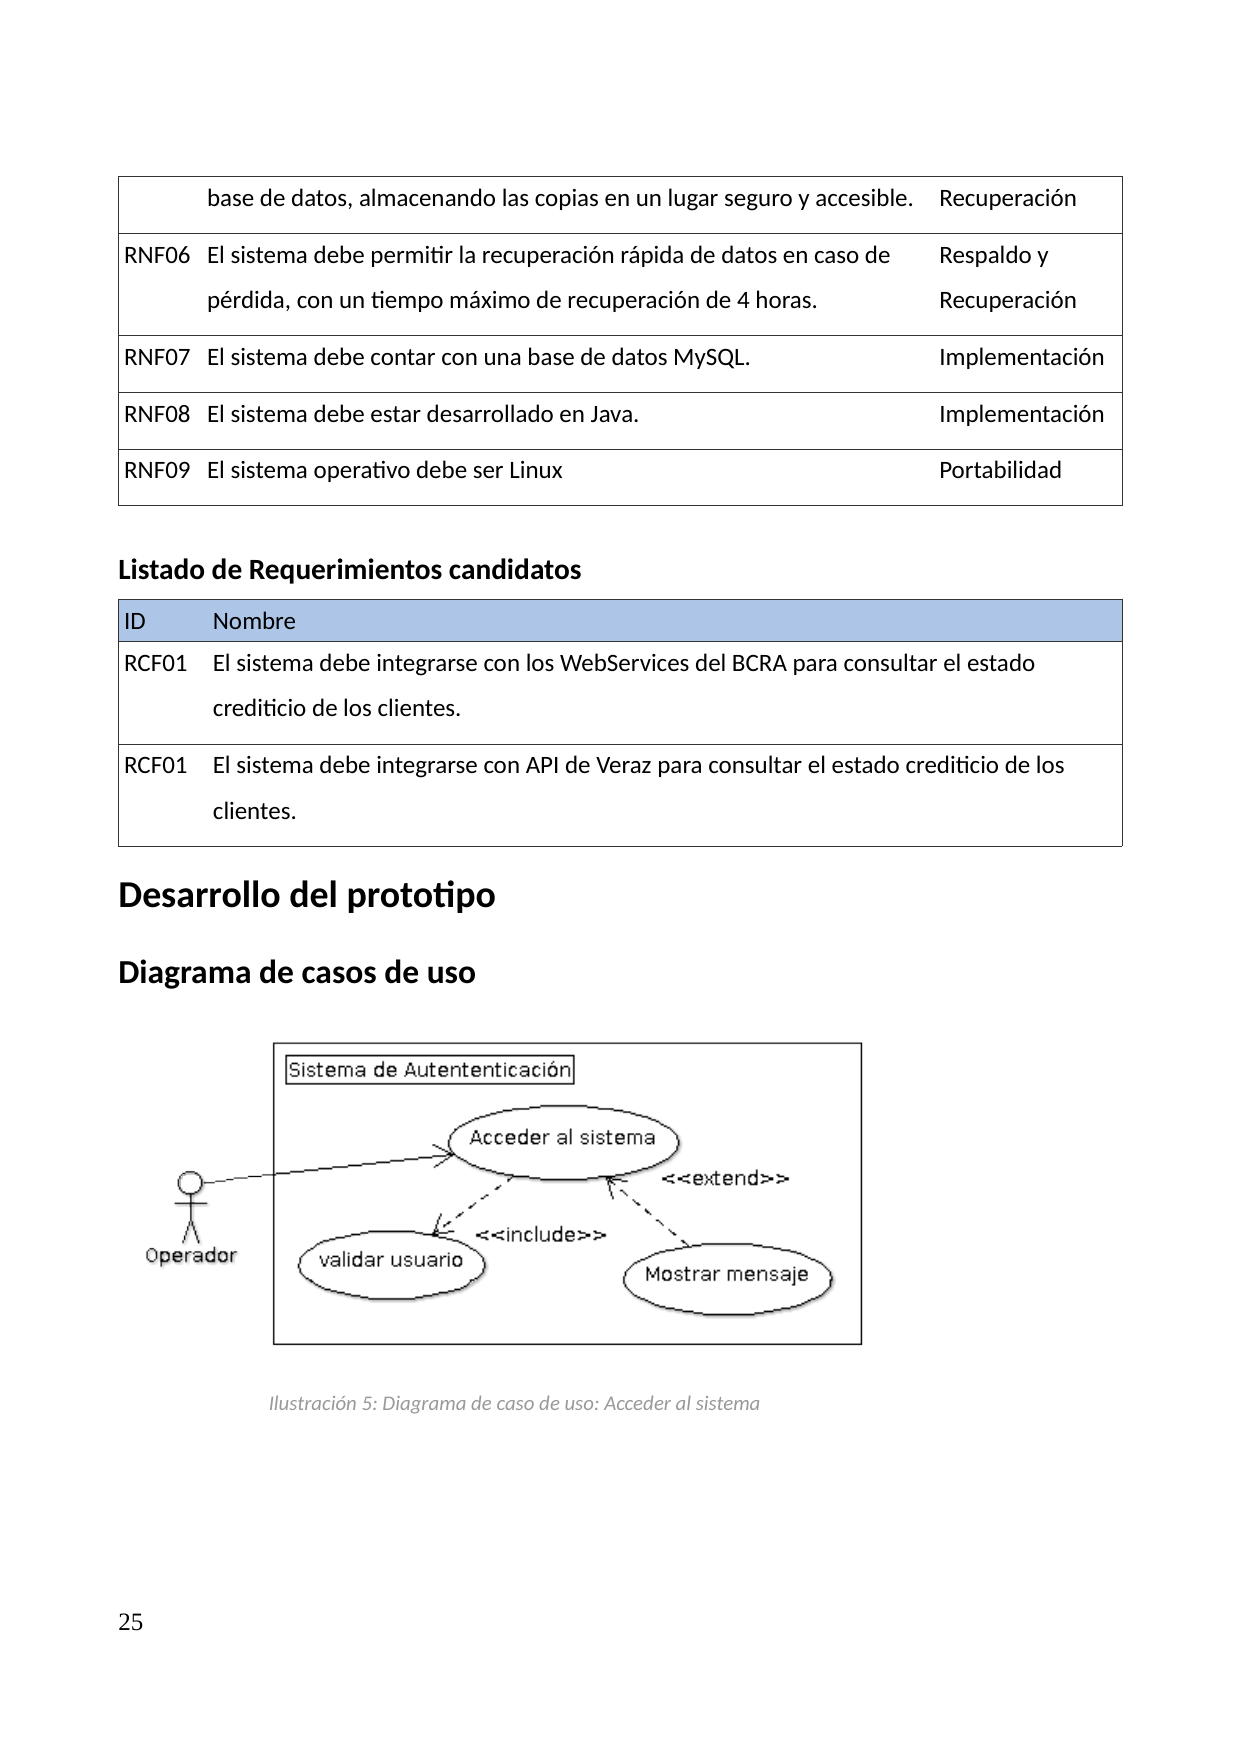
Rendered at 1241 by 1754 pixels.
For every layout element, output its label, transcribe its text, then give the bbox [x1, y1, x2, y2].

subtitle Listado de Requerimientos candidatos [118, 551, 1122, 586]
subtitle Diagrama de casos de uso [118, 951, 1122, 991]
table_cell El sistema debe permitir la recuperación rápida de datos en caso de pérdida, con un tiempo máximo de recuperación de 4 horas. [201, 234, 933, 335]
table_cell [119, 177, 201, 233]
table_cell RNF06 [119, 234, 201, 335]
table_header ID [119, 600, 207, 641]
table_cell Portabilidad [934, 450, 1122, 505]
table_cell RNF07 [119, 336, 201, 392]
table_cell Implementación [934, 336, 1122, 392]
table_cell Respaldo y Recuperación [934, 234, 1122, 335]
table_cell RCF01 [119, 642, 207, 743]
table_cell Recuperación [934, 177, 1122, 233]
picture [123, 1031, 908, 1391]
table_cell RNF09 [119, 450, 201, 505]
subtitle Desarrollo del prototipo [118, 871, 1122, 917]
table_cell RCF01 [119, 745, 207, 846]
table_cell El sistema debe contar con una base de datos MySQL. [201, 336, 933, 392]
table_header Nombre [207, 600, 1122, 641]
table_cell base de datos, almacenando las copias en un lugar seguro y accesible. [201, 177, 933, 233]
table_cell RNF08 [119, 393, 201, 449]
table_cell El sistema debe integrarse con API de Veraz para consultar el estado crediticio de los clientes. [207, 745, 1122, 846]
table_cell El sistema debe integrarse con los WebServices del BCRA para consultar el estado crediticio de los clientes. [207, 642, 1122, 743]
table_cell Implementación [934, 393, 1122, 449]
text Ilustración 5: Diagrama de caso de uso: Acceder al sistema [123, 1391, 908, 1416]
table_cell El sistema operativo debe ser Linux [201, 450, 933, 505]
table_cell El sistema debe estar desarrollado en Java. [201, 393, 933, 449]
